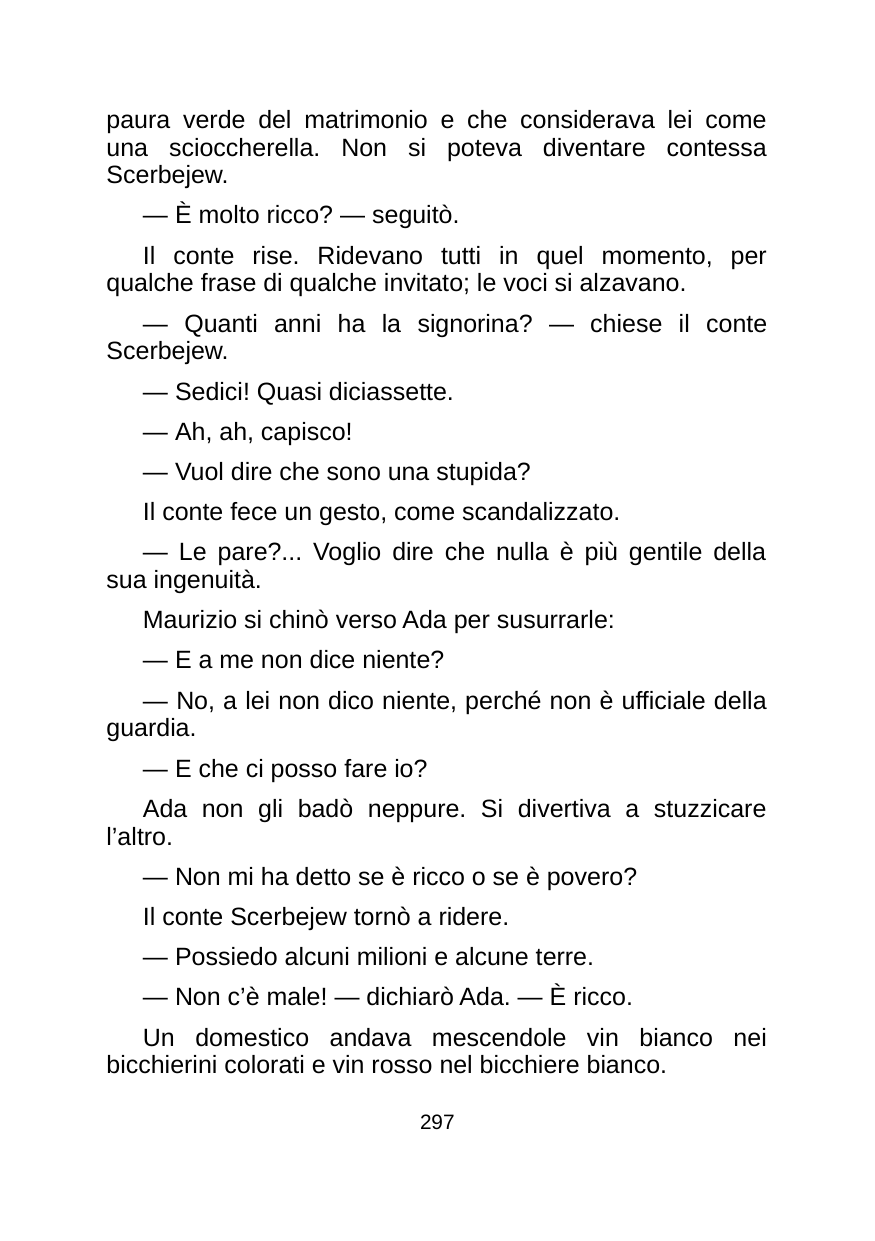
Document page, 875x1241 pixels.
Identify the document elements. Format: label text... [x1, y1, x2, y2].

text — E a me non dice niente? [106, 647, 768, 674]
text — Vuol dire che sono una stupida? [106, 458, 768, 486]
text — Ah, ah, capisco! [106, 418, 768, 446]
text Un domestico andava mescendole vin bianco nei bicchierini colorati e vin rosso nel bicchiere bianco. [106, 1024, 768, 1079]
text — Possiedo alcuni milioni e alcune terre. [106, 943, 768, 971]
text — Sedici! Quasi diciassette. [106, 378, 768, 406]
text Ada non gli badò neppure. Si divertiva a stuzzicare l’altro. [106, 795, 768, 851]
text Il conte rise. Ridevano tutti in quel momento, per qualche frase di qualche invitato; le voci si alzavano. [106, 242, 768, 297]
text — No, a lei non dico niente, perché non è ufficiale della guardia. [106, 687, 768, 742]
text paura verde del matrimonio e che considerava lei come una scioccherella. Non si poteva diventare contessa Scerbejew. [106, 106, 768, 189]
text — Le pare?... Voglio dire che nulla è più gentile della sua ingenuità. [106, 539, 768, 594]
text — E che ci posso fare io? [106, 755, 768, 783]
text — È molto ricco? — seguitò. [106, 202, 768, 229]
text — Non mi ha detto se è ricco o se è povero? [106, 863, 768, 891]
text Il conte fece un gesto, come scandalizzato. [106, 498, 768, 526]
text — Quanti anni ha la signorina? — chiese il conte Scerbejew. [106, 310, 768, 365]
text Il conte Scerbejew tornò a ridere. [106, 903, 768, 931]
text Maurizio si chinò verso Ada per susurrarle: [106, 607, 768, 634]
text — Non c’è male! — dichiarò Ada. — È ricco. [106, 984, 768, 1011]
